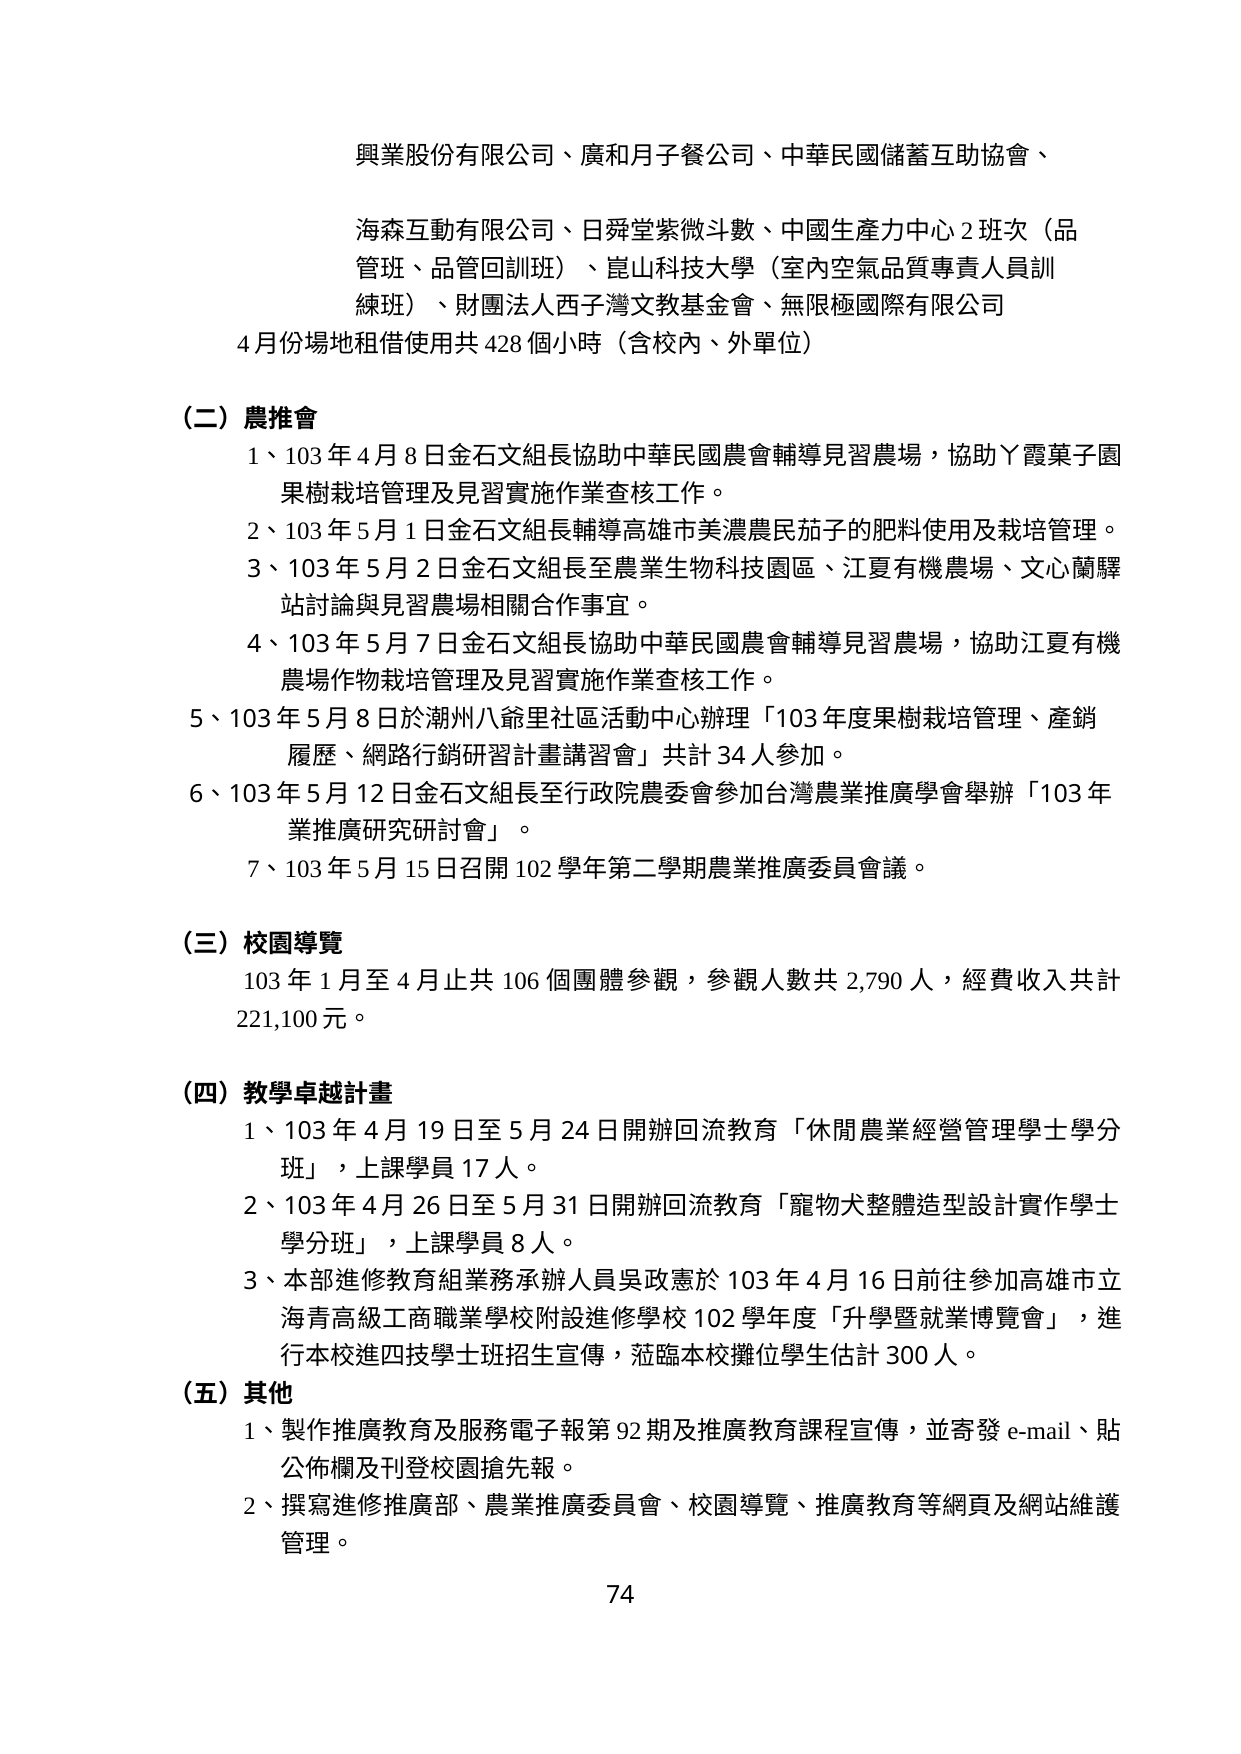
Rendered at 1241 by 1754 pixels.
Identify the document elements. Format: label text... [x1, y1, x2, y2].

text 103年1月至4月止共106個團體參觀，參觀人數共2,790人，經費收入共計221,100元。 [236, 960, 1122, 1035]
text 2、撰寫進修推廣部、農業推廣委員會、校園導覽、推廣教育等網頁及網站維護管理。 [243, 1485, 1122, 1560]
text （二）農推會 [118, 397, 1122, 435]
text 2、103年4月26日至5月31日開辦回流教育「寵物犬整體造型設計實作學士學分班」，上課學員8人。 [243, 1185, 1122, 1260]
text 5、103年5月8日於潮州八爺里社區活動中心辦理「103年度果樹栽培管理、產銷履歷、網路行銷研習計畫講習會」共計34人參加。 [131, 697, 1122, 772]
text 1、103年4月8日金石文組長協助中華民國農會輔導見習農場，協助ㄚ霞菓子園果樹栽培管理及見習實施作業查核工作。 [247, 435, 1122, 510]
text 1、103年4月19日至5月24日開辦回流教育「休閒農業經營管理學士學分班」，上課學員17人。 [243, 1110, 1122, 1185]
text 3、本部進修教育組業務承辦人員吳政憲於103年4月16日前往參加高雄市立海青高級工商職業學校附設進修學校102學年度「升學暨就業博覽會」，進行本校進四技學士班招生宣傳，蒞臨本校攤位學生估計300人。 [243, 1260, 1122, 1372]
text 3、103年5月2日金石文組長至農業生物科技園區、江夏有機農場、文心蘭驛站討論與見習農場相關合作事宜。 [247, 547, 1122, 622]
text 4、103年5月7日金石文組長協助中華民國農會輔導見習農場，協助江夏有機農場作物栽培管理及見習實施作業查核工作。 [247, 622, 1122, 697]
text 6、103年5月12日金石文組長至行政院農委會參加台灣農業推廣學會舉辦「103年業推廣研究研討會」。 [131, 772, 1122, 847]
text 7、103年5月15日召開102學年第二學期農業推廣委員會議。 [247, 847, 1122, 885]
text 興業股份有限公司、廣和月子餐公司、中華民國儲蓄互助協會、 海森互動有限公司、日舜堂紫微斗數、中國生產力中心2班次（品 管班、品管回訓班）、崑山科技大學（室內空氣品質專責人員訓 練班）、財團法人西子灣文教基金會、無限極國際有限公司 [168, 135, 1122, 322]
text （五）其他 [118, 1372, 1122, 1410]
text 2、103年5月1日金石文組長輔導高雄市美濃農民茄子的肥料使用及栽培管理。 [247, 510, 1122, 547]
text 4月份場地租借使用共428個小時（含校內、外單位） [168, 322, 1122, 360]
text （四）教學卓越計畫 [118, 1072, 1122, 1110]
text （三）校園導覽 [118, 922, 1122, 960]
text 1、製作推廣教育及服務電子報第92期及推廣教育課程宣傳，並寄發e-mail、貼公佈欄及刊登校園搶先報。 [243, 1410, 1122, 1485]
